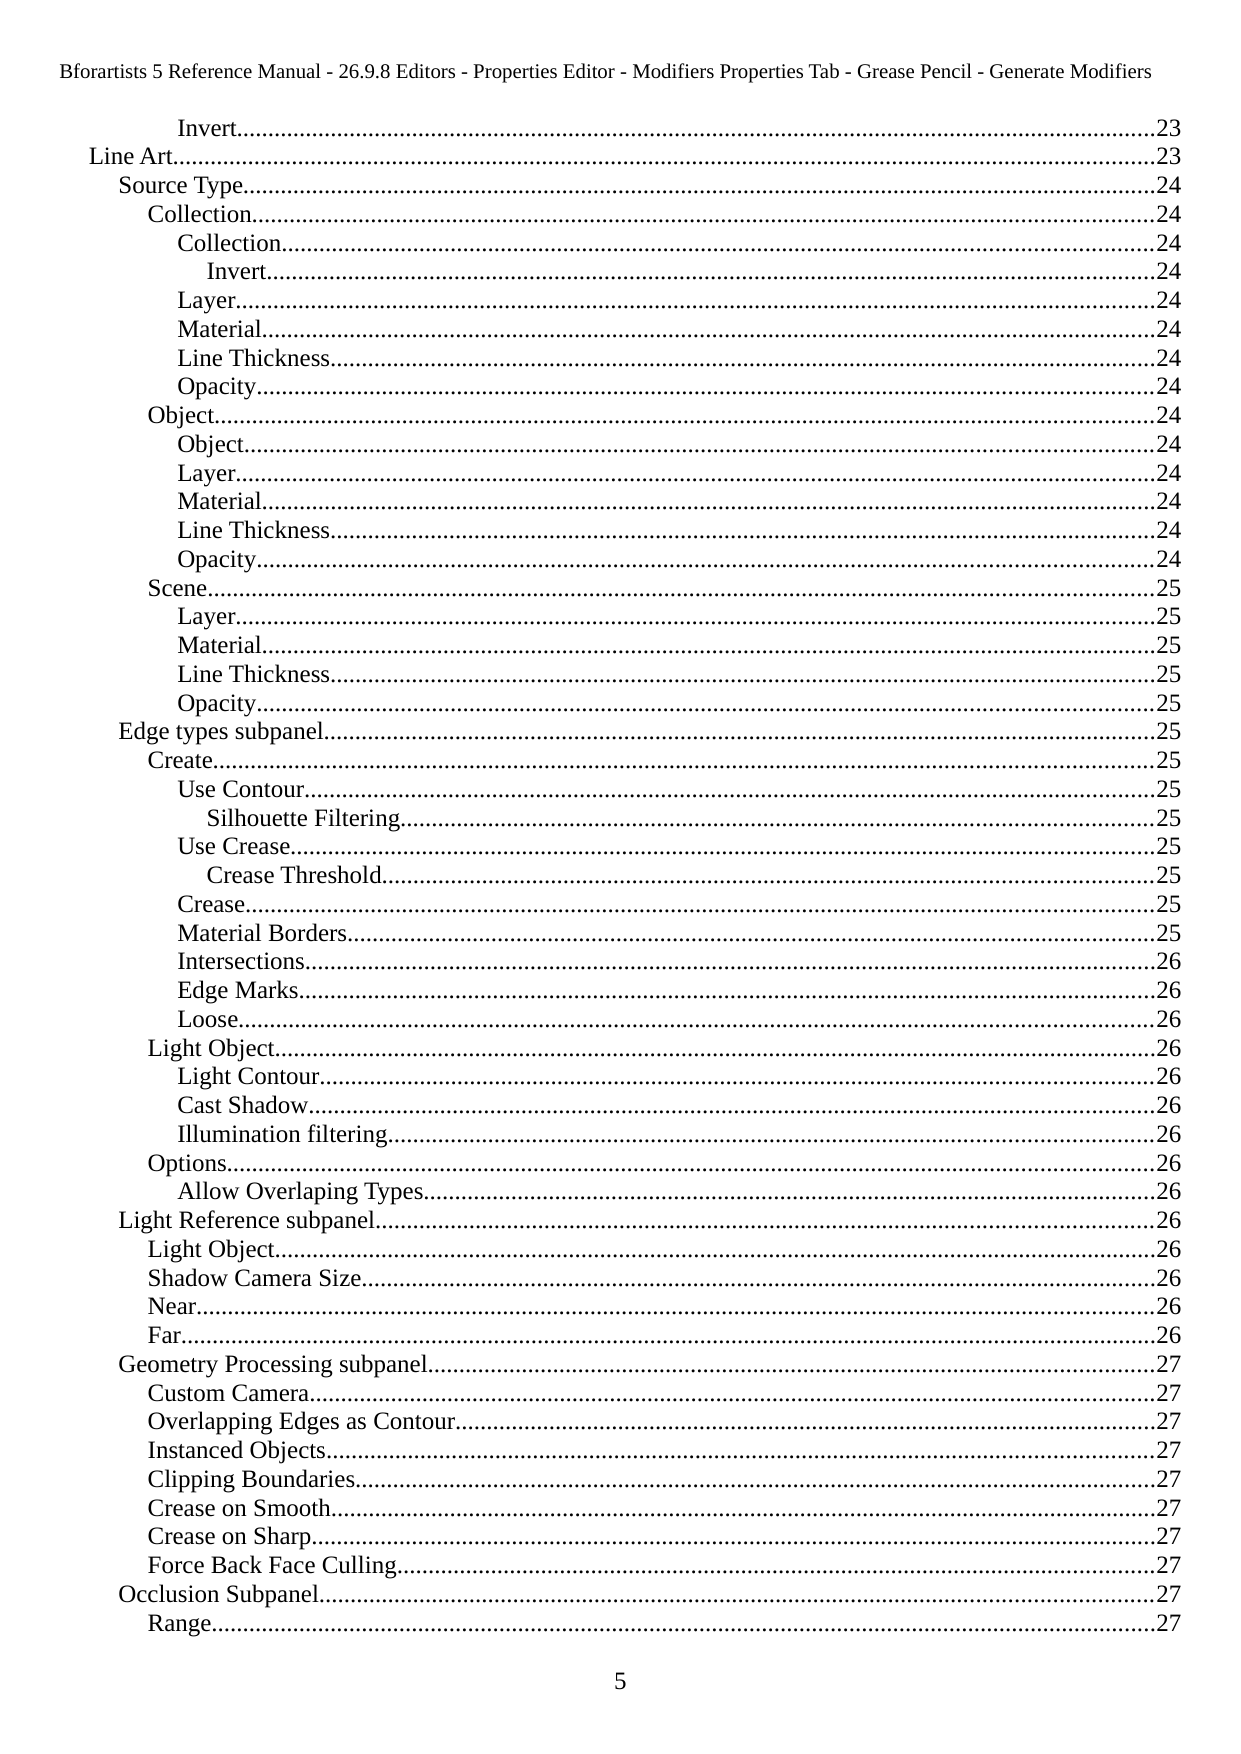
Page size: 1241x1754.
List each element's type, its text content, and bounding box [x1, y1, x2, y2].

text Options 26 [147, 1148, 1181, 1176]
text Create 25 [147, 745, 1181, 774]
text Light Object 26 [147, 1234, 1181, 1263]
text Crease on Sharp 27 [147, 1521, 1181, 1550]
text Silhouette Filtering 25 [206, 803, 1181, 831]
text Invert 23 [177, 113, 1181, 141]
text Crease Threshold 25 [206, 860, 1181, 889]
text Layer 25 [177, 601, 1181, 630]
text Shadow Camera Size 26 [147, 1263, 1181, 1291]
text Edge types subpanel 25 [118, 716, 1181, 745]
text Instanced Objects 27 [147, 1435, 1181, 1464]
text Use Crease 25 [177, 831, 1181, 860]
text Object 24 [147, 400, 1181, 429]
text Cast Shadow 26 [177, 1090, 1181, 1119]
text Range 27 [147, 1608, 1181, 1636]
text Material 25 [177, 630, 1181, 659]
text Material 24 [177, 314, 1181, 343]
text Collection 24 [147, 199, 1181, 228]
text Crease on Smooth 27 [147, 1493, 1181, 1521]
text Geometry Processing subpanel 27 [118, 1349, 1181, 1378]
text Layer 24 [177, 285, 1181, 314]
text Light Contour 26 [177, 1061, 1181, 1090]
text Overlapping Edges as Contour 27 [147, 1406, 1181, 1435]
text Light Reference subpanel 26 [118, 1205, 1181, 1234]
text Loose 26 [177, 1004, 1181, 1033]
text Line Thickness 25 [177, 659, 1181, 688]
text Layer 24 [177, 458, 1181, 486]
text Allow Overlaping Types 26 [177, 1176, 1181, 1205]
text Near 26 [147, 1291, 1181, 1320]
text Custom Camera 27 [147, 1378, 1181, 1406]
text Far 26 [147, 1320, 1181, 1349]
text Scene 25 [147, 573, 1181, 601]
text Light Object 26 [147, 1033, 1181, 1061]
text Edge Marks 26 [177, 975, 1181, 1004]
text Line Thickness 24 [177, 343, 1181, 371]
text Opacity 24 [177, 371, 1181, 400]
text Line Thickness 24 [177, 515, 1181, 544]
text Object 24 [177, 429, 1181, 458]
text Clipping Boundaries 27 [147, 1464, 1181, 1493]
text Illumination filtering 26 [177, 1119, 1181, 1148]
text Opacity 25 [177, 688, 1181, 716]
text Invert 24 [206, 256, 1181, 285]
text Force Back Face Culling 27 [147, 1550, 1181, 1579]
text Source Type 24 [118, 170, 1181, 199]
text Crease 25 [177, 889, 1181, 918]
text Use Contour 25 [177, 774, 1181, 803]
text Intersections 26 [177, 946, 1181, 975]
text Occlusion Subpanel 27 [118, 1579, 1181, 1608]
text Material Borders 25 [177, 918, 1181, 946]
text Collection 24 [177, 228, 1181, 256]
text Line Art 23 [88, 141, 1181, 170]
text Material 24 [177, 486, 1181, 515]
text Opacity 24 [177, 544, 1181, 573]
